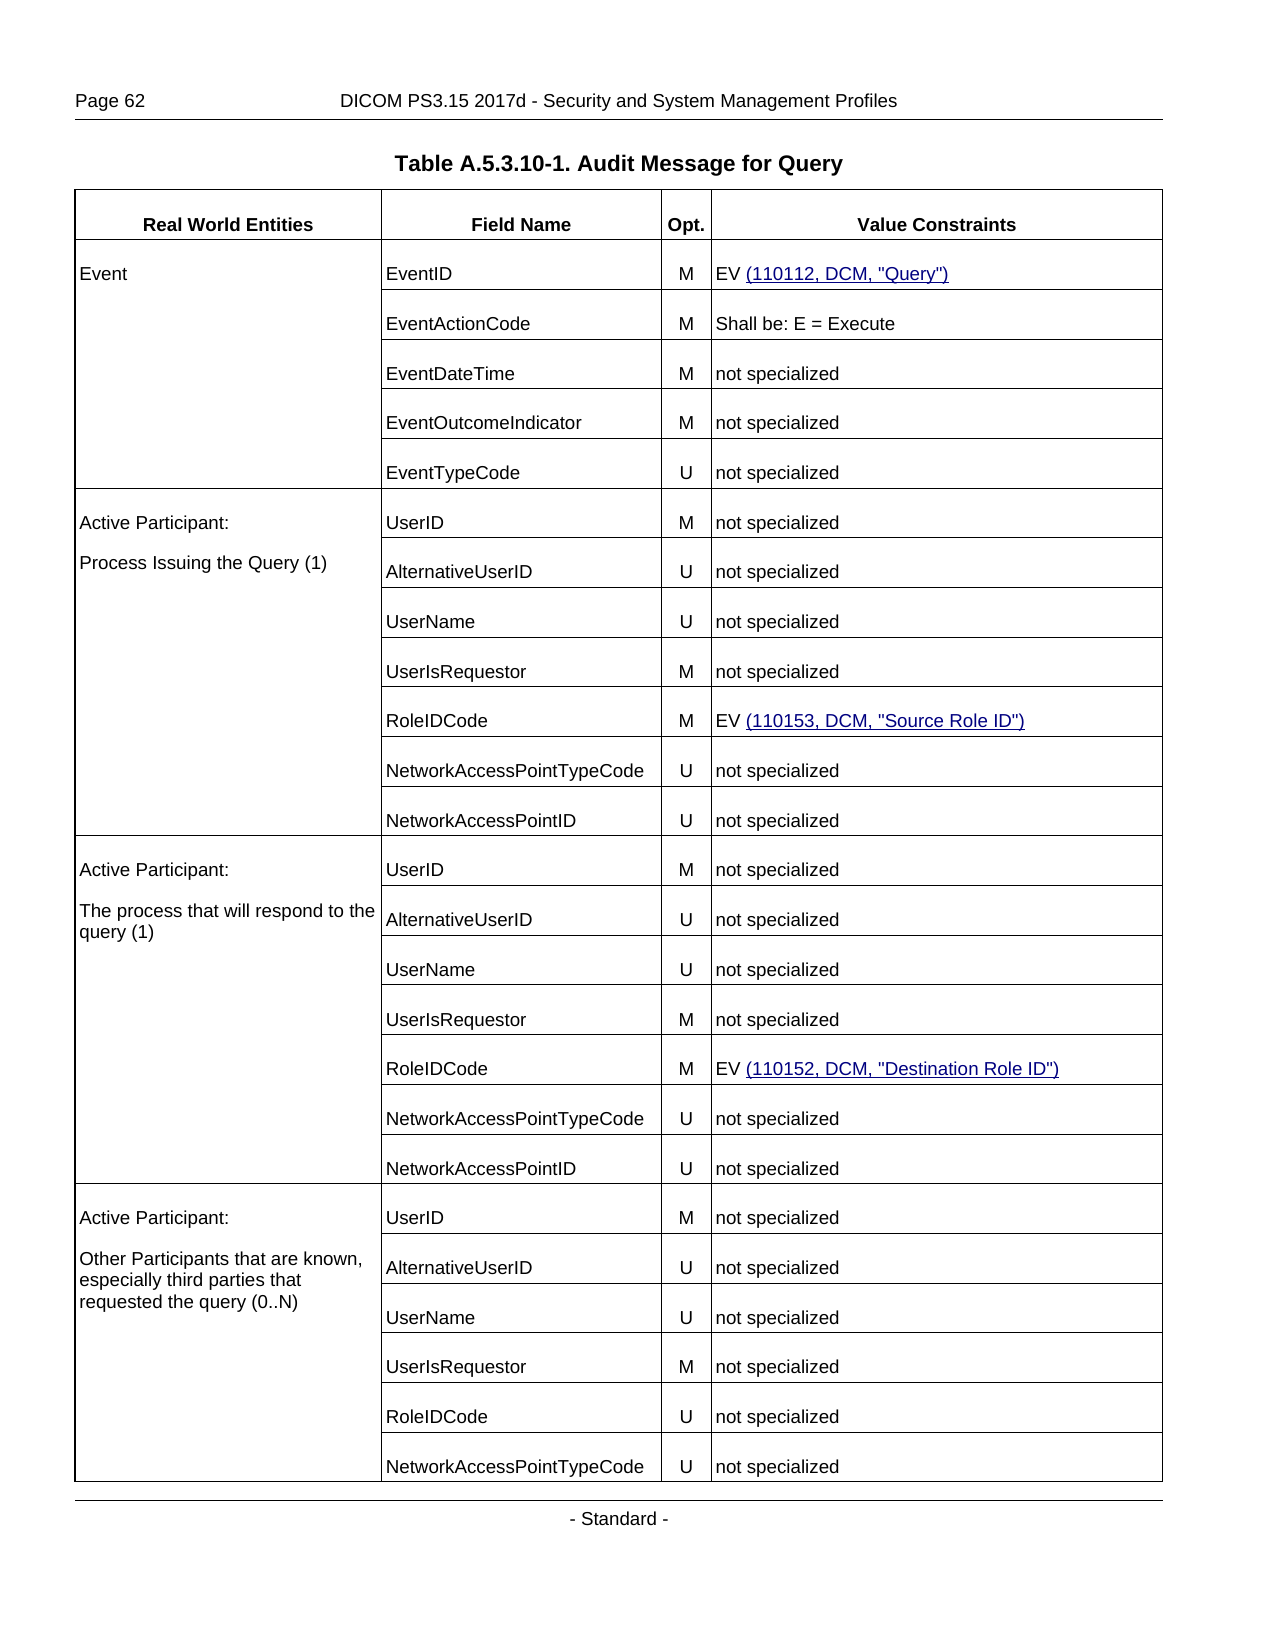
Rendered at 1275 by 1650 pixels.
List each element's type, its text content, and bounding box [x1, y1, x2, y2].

table_cell Active Participant: The process that will respond to the query (1) [76, 836, 381, 1183]
table_cell NetworkAccessPointID [382, 1135, 661, 1183]
table_cell Active Participant: Process Issuing the Query (1) [76, 489, 381, 835]
table_cell U [662, 936, 711, 984]
table_cell M [662, 389, 711, 438]
table_cell not specialized [712, 538, 1162, 587]
table_cell M [662, 1035, 711, 1084]
table_cell U [662, 787, 711, 835]
table_cell EV (110153, DCM, "Source Role ID") [712, 687, 1162, 736]
table_cell M [662, 638, 711, 686]
table_cell U [662, 588, 711, 637]
table_cell RoleIDCode [382, 687, 661, 736]
table_cell U [662, 439, 711, 487]
table_cell U [662, 1135, 711, 1183]
table_cell U [662, 1433, 711, 1481]
table_cell M [662, 687, 711, 736]
table_cell M [662, 489, 711, 537]
table_cell UserID [382, 836, 661, 885]
table_cell U [662, 886, 711, 935]
table_cell EventID [382, 240, 661, 289]
table_cell not specialized [712, 1333, 1162, 1382]
table_cell not specialized [712, 489, 1162, 537]
table_cell not specialized [712, 1135, 1162, 1183]
table_cell U [662, 1085, 711, 1133]
table_cell EventActionCode [382, 290, 661, 338]
table_cell EventTypeCode [382, 439, 661, 487]
table_cell U [662, 1284, 711, 1332]
table_cell RoleIDCode [382, 1035, 661, 1084]
table_header Opt. [662, 190, 711, 239]
table_cell UserName [382, 936, 661, 984]
table_cell M [662, 290, 711, 338]
table_header Real World Entities [76, 190, 381, 239]
table_cell Event [76, 240, 381, 487]
table_cell not specialized [712, 1433, 1162, 1481]
table_cell M [662, 836, 711, 885]
text Table A.5.3.10-1. Audit Message for Query [75, 150, 1162, 176]
table_cell NetworkAccessPointTypeCode [382, 1085, 661, 1133]
table_cell UserID [382, 1184, 661, 1233]
table_cell Shall be: E = Execute [712, 290, 1162, 338]
table_cell Active Participant: Other Participants that are known, especially third parties that requested the query (0..N) [76, 1184, 381, 1481]
table_cell UserIsRequestor [382, 985, 661, 1034]
table_cell not specialized [712, 1184, 1162, 1233]
table_cell not specialized [712, 1383, 1162, 1432]
table_cell NetworkAccessPointTypeCode [382, 737, 661, 786]
table_cell M [662, 1333, 711, 1382]
table_cell not specialized [712, 787, 1162, 835]
table_header Field Name [382, 190, 661, 239]
table_cell EV (110152, DCM, "Destination Role ID") [712, 1035, 1162, 1084]
table_cell not specialized [712, 340, 1162, 388]
table_cell EV (110112, DCM, "Query") [712, 240, 1162, 289]
table_header Value Constraints [712, 190, 1162, 239]
table_cell EventOutcomeIndicator [382, 389, 661, 438]
table_cell not specialized [712, 737, 1162, 786]
table_cell U [662, 1383, 711, 1432]
table_cell UserName [382, 1284, 661, 1332]
table_cell not specialized [712, 1234, 1162, 1282]
table_cell not specialized [712, 1085, 1162, 1133]
table_cell U [662, 1234, 711, 1282]
table_cell EventDateTime [382, 340, 661, 388]
table_cell NetworkAccessPointTypeCode [382, 1433, 661, 1481]
table_cell not specialized [712, 936, 1162, 984]
table_cell not specialized [712, 985, 1162, 1034]
table_cell AlternativeUserID [382, 886, 661, 935]
table_cell UserIsRequestor [382, 1333, 661, 1382]
table_cell UserIsRequestor [382, 638, 661, 686]
table_cell AlternativeUserID [382, 1234, 661, 1282]
table_cell not specialized [712, 439, 1162, 487]
table_cell M [662, 240, 711, 289]
table_cell not specialized [712, 588, 1162, 637]
table_cell M [662, 1184, 711, 1233]
table_cell U [662, 737, 711, 786]
table_cell not specialized [712, 638, 1162, 686]
table_cell U [662, 538, 711, 587]
table_cell M [662, 340, 711, 388]
table_cell M [662, 985, 711, 1034]
table_cell UserID [382, 489, 661, 537]
table_cell not specialized [712, 389, 1162, 438]
table_cell NetworkAccessPointID [382, 787, 661, 835]
table_cell AlternativeUserID [382, 538, 661, 587]
table_cell UserName [382, 588, 661, 637]
table_cell RoleIDCode [382, 1383, 661, 1432]
table_cell not specialized [712, 886, 1162, 935]
table_cell not specialized [712, 1284, 1162, 1332]
table_cell not specialized [712, 836, 1162, 885]
